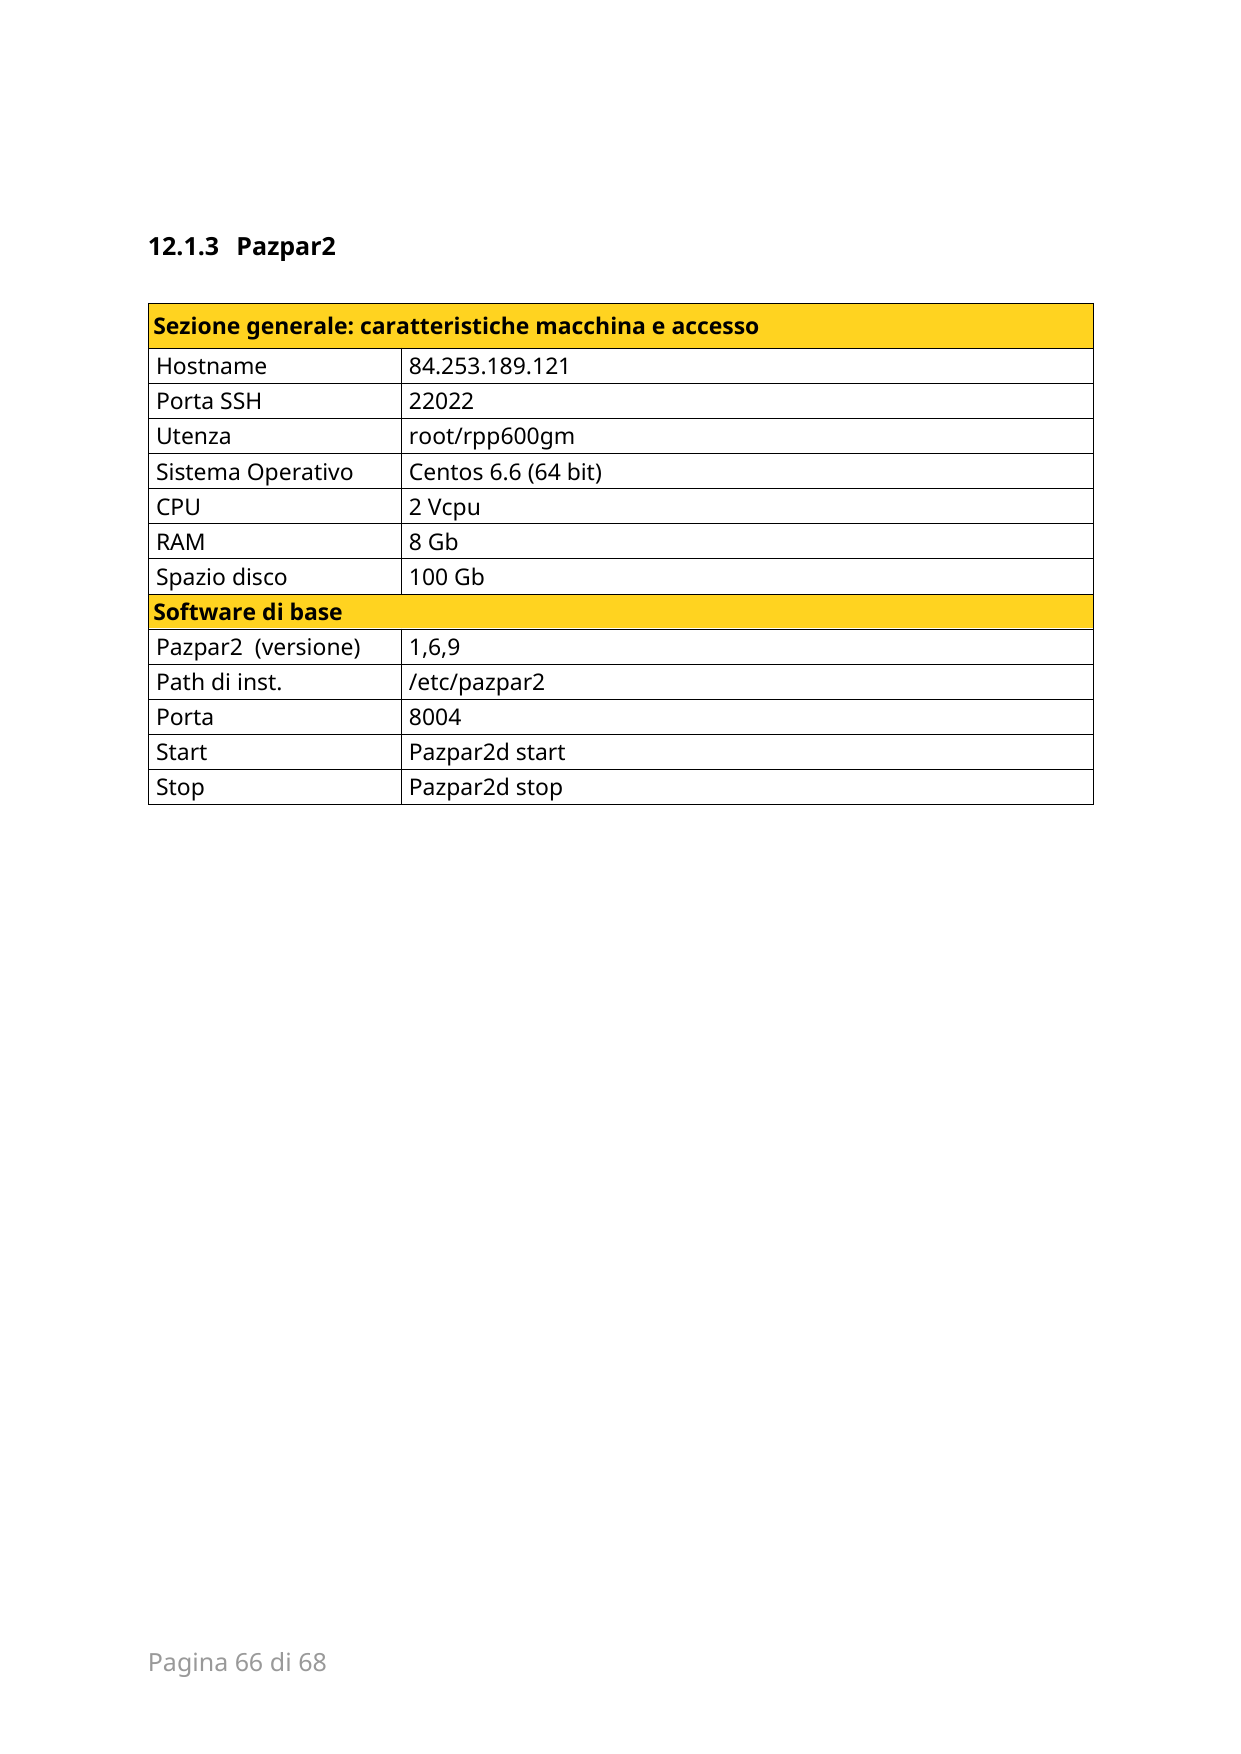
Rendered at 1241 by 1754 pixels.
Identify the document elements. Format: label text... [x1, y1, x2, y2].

table_cell Spazio disco [149, 559, 401, 593]
table_cell CPU [149, 489, 401, 523]
table_cell 8004 [402, 700, 1093, 734]
table_cell 2 Vcpu [402, 489, 1093, 523]
table_cell Centos 6.6 (64 bit) [402, 454, 1093, 488]
table_cell Hostname [149, 349, 401, 383]
subtitle Pazpar2 [148, 228, 1093, 263]
table_cell Pazpar2d stop [402, 770, 1093, 804]
table_cell Porta [149, 700, 401, 734]
table_cell /etc/pazpar2 [402, 665, 1093, 699]
table_cell Software di base [149, 595, 1093, 628]
table_cell 22022 [402, 384, 1093, 418]
table_header Sezione generale: caratteristiche macchina e accesso [149, 304, 1093, 348]
table_cell RAM [149, 524, 401, 558]
table_cell Stop [149, 770, 401, 804]
table_cell Porta SSH [149, 384, 401, 418]
table_cell 84.253.189.121 [402, 349, 1093, 383]
table_cell Pazpar2d start [402, 735, 1093, 769]
table_cell 100 Gb [402, 559, 1093, 593]
table_cell Sistema Operativo [149, 454, 401, 488]
table_cell Utenza [149, 419, 401, 453]
table_cell 1,6,9 [402, 630, 1093, 664]
table_cell 8 Gb [402, 524, 1093, 558]
table_cell root/rpp600gm [402, 419, 1093, 453]
table_cell Start [149, 735, 401, 769]
table_cell Path di inst. [149, 665, 401, 699]
table_cell Pazpar2 (versione) [149, 630, 401, 664]
